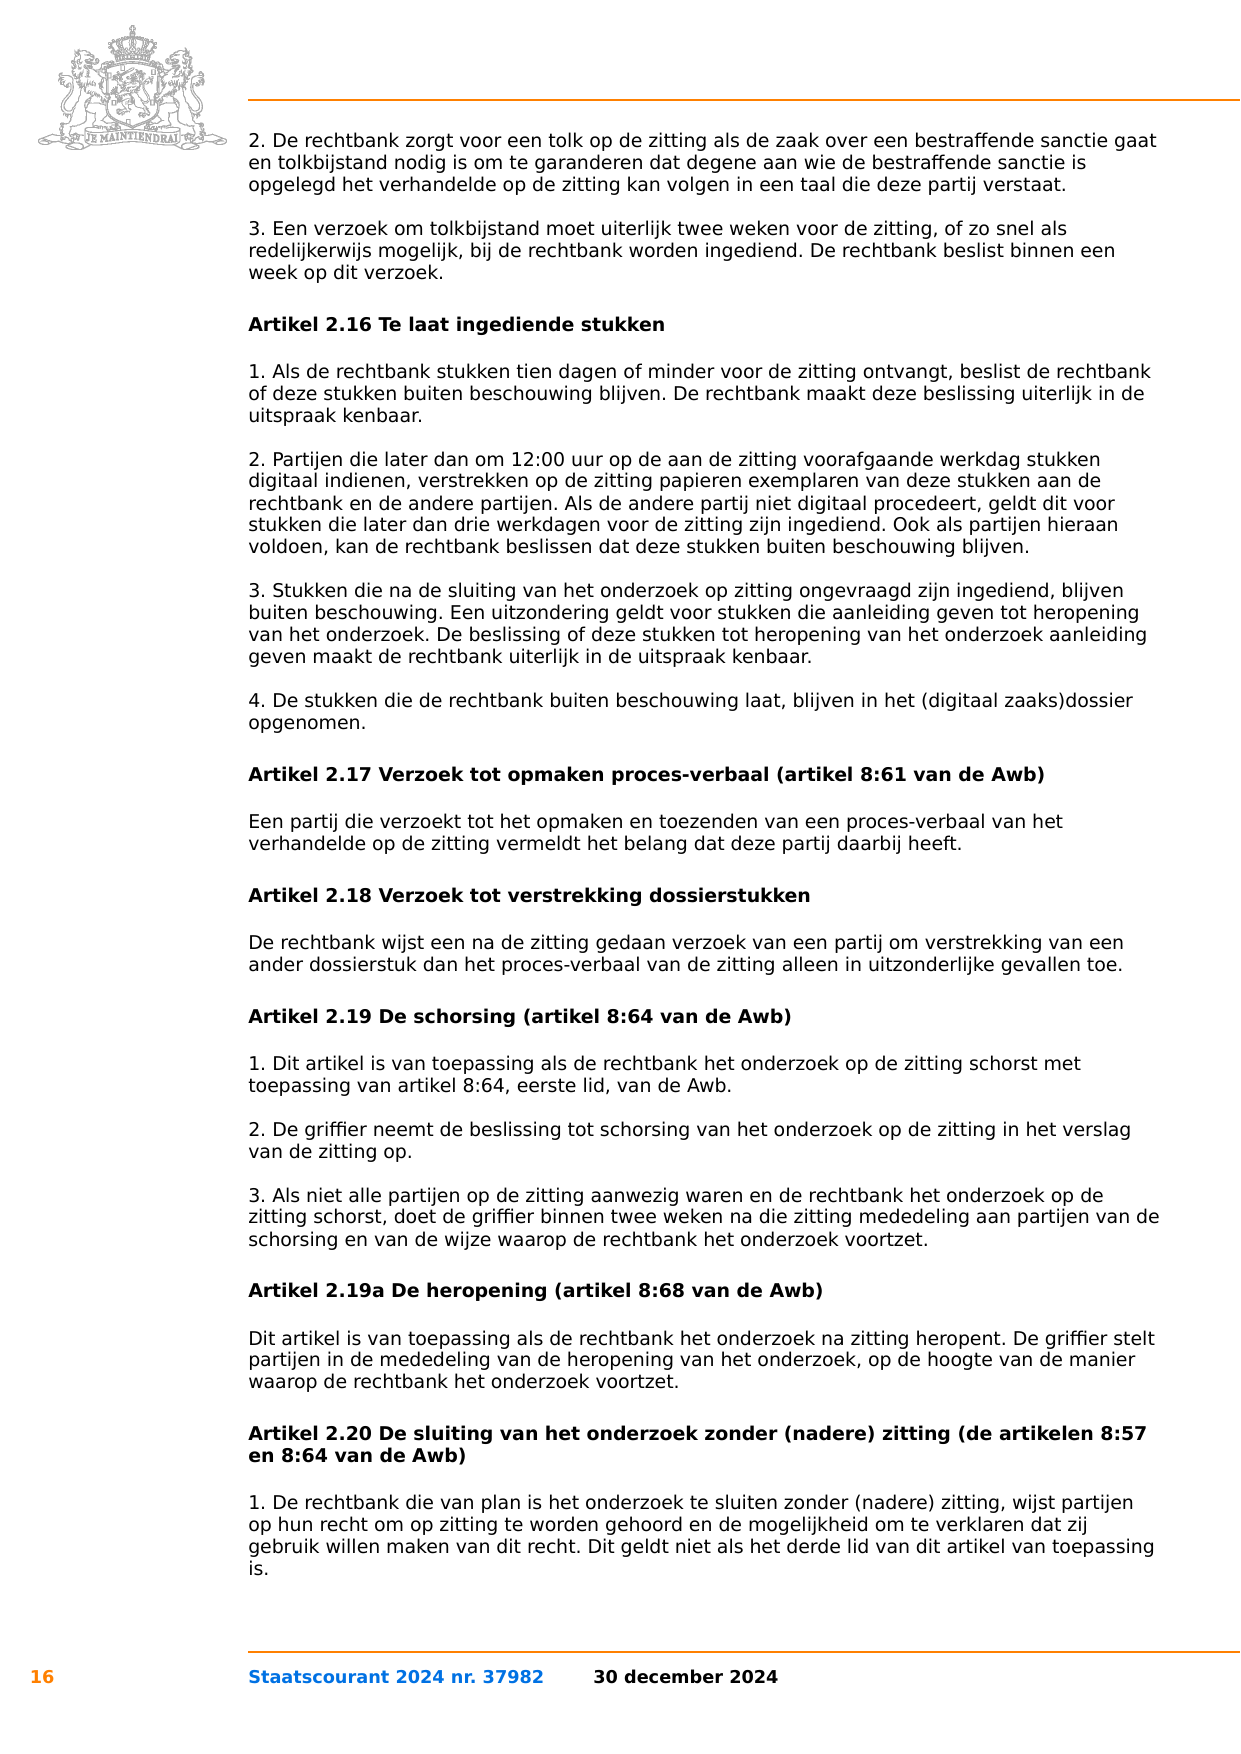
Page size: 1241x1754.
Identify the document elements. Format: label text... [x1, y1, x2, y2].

text Dit artikel is van toepassing als de rechtbank het onderzoek na zitting heropent. De griffier stelt partijen in de mededeling van de heropening van het onderzoek, op de hoogte van de manier waarop de rechtbank het onderzoek voortzet. [248, 1327, 1163, 1393]
text 3. Stukken die na de sluiting van het onderzoek op zitting ongevraagd zijn ingediend, blijven buiten beschouwing. Een uitzondering geldt voor stukken die aanleiding geven tot heropening van het onderzoek. De beslissing of deze stukken tot heropening van het onderzoek aanleiding geven maakt de rechtbank uiterlijk in de uitspraak kenbaar. [248, 580, 1163, 668]
text De rechtbank wijst een na de zitting gedaan verzoek van een partij om verstrekking van een ander dossierstuk dan het proces-verbaal van de zitting alleen in uitzonderlijke gevallen toe. [248, 932, 1163, 976]
text 4. De stukken die de rechtbank buiten beschouwing laat, blijven in het (digitaal zaaks)dossier opgenomen. [248, 690, 1163, 734]
text 2. Partijen die later dan om 12:00 uur op de aan de zitting voorafgaande werkdag stukken digitaal indienen, verstrekken op de zitting papieren exemplaren van deze stukken aan de rechtbank en de andere partijen. Als de andere partij niet digitaal procedeert, geldt dit voor stukken die later dan drie werkdagen voor de zitting zijn ingediend. Ook als partijen hieraan voldoen, kan de rechtbank beslissen dat deze stukken buiten beschouwing blijven. [248, 448, 1163, 558]
text 3. Als niet alle partijen op de zitting aanwezig waren en de rechtbank het onderzoek op de zitting schorst, doet de griffier binnen twee weken na die zitting mededeling aan partijen van de schorsing en van de wijze waarop de rechtbank het onderzoek voortzet. [248, 1184, 1163, 1250]
subtitle Artikel 2.16 Te laat ingediende stukken [248, 314, 1163, 336]
text 2. De griffier neemt de beslissing tot schorsing van het onderzoek op de zitting in het verslag van de zitting op. [248, 1119, 1163, 1163]
text 3. Een verzoek om tolkbijstand moet uiterlijk twee weken voor de zitting, of zo snel als redelijkerwijs mogelijk, bij de rechtbank worden ingediend. De rechtbank beslist binnen een week op dit verzoek. [248, 218, 1163, 284]
text Een partij die verzoekt tot het opmaken en toezenden van een proces-verbaal van het verhandelde op de zitting vermeldt het belang dat deze partij daarbij heeft. [248, 811, 1163, 855]
subtitle Artikel 2.20 De sluiting van het onderzoek zonder (nadere) zitting (de artikelen 8:57 en 8:64 van de Awb) [248, 1423, 1163, 1467]
text 2. De rechtbank zorgt voor een tolk op de zitting als de zaak over een bestraffende sanctie gaat en tolkbijstand nodig is om te garanderen dat degene aan wie de bestraffende sanctie is opgelegd het verhandelde op de zitting kan volgen in een taal die deze partij verstaat. [248, 130, 1163, 196]
subtitle Artikel 2.19a De heropening (artikel 8:68 van de Awb) [248, 1280, 1163, 1302]
subtitle Artikel 2.17 Verzoek tot opmaken proces-verbaal (artikel 8:61 van de Awb) [248, 764, 1163, 786]
text 1. Als de rechtbank stukken tien dagen of minder voor de zitting ontvangt, beslist de rechtbank of deze stukken buiten beschouwing blijven. De rechtbank maakt deze beslissing uiterlijk in de uitspraak kenbaar. [248, 361, 1163, 427]
text 1. De rechtbank die van plan is het onderzoek te sluiten zonder (nadere) zitting, wijst partijen op hun recht om op zitting te worden gehoord en de mogelijkheid om te verklaren dat zij gebruik willen maken van dit recht. Dit geldt niet als het derde lid van dit artikel van toepassing is. [248, 1492, 1163, 1580]
text 1. Dit artikel is van toepassing als de rechtbank het onderzoek op de zitting schorst met toepassing van artikel 8:64, eerste lid, van de Awb. [248, 1053, 1163, 1097]
subtitle Artikel 2.18 Verzoek tot verstrekking dossierstukken [248, 885, 1163, 907]
subtitle Artikel 2.19 De schorsing (artikel 8:64 van de Awb) [248, 1006, 1163, 1028]
picture [38, 25, 227, 150]
